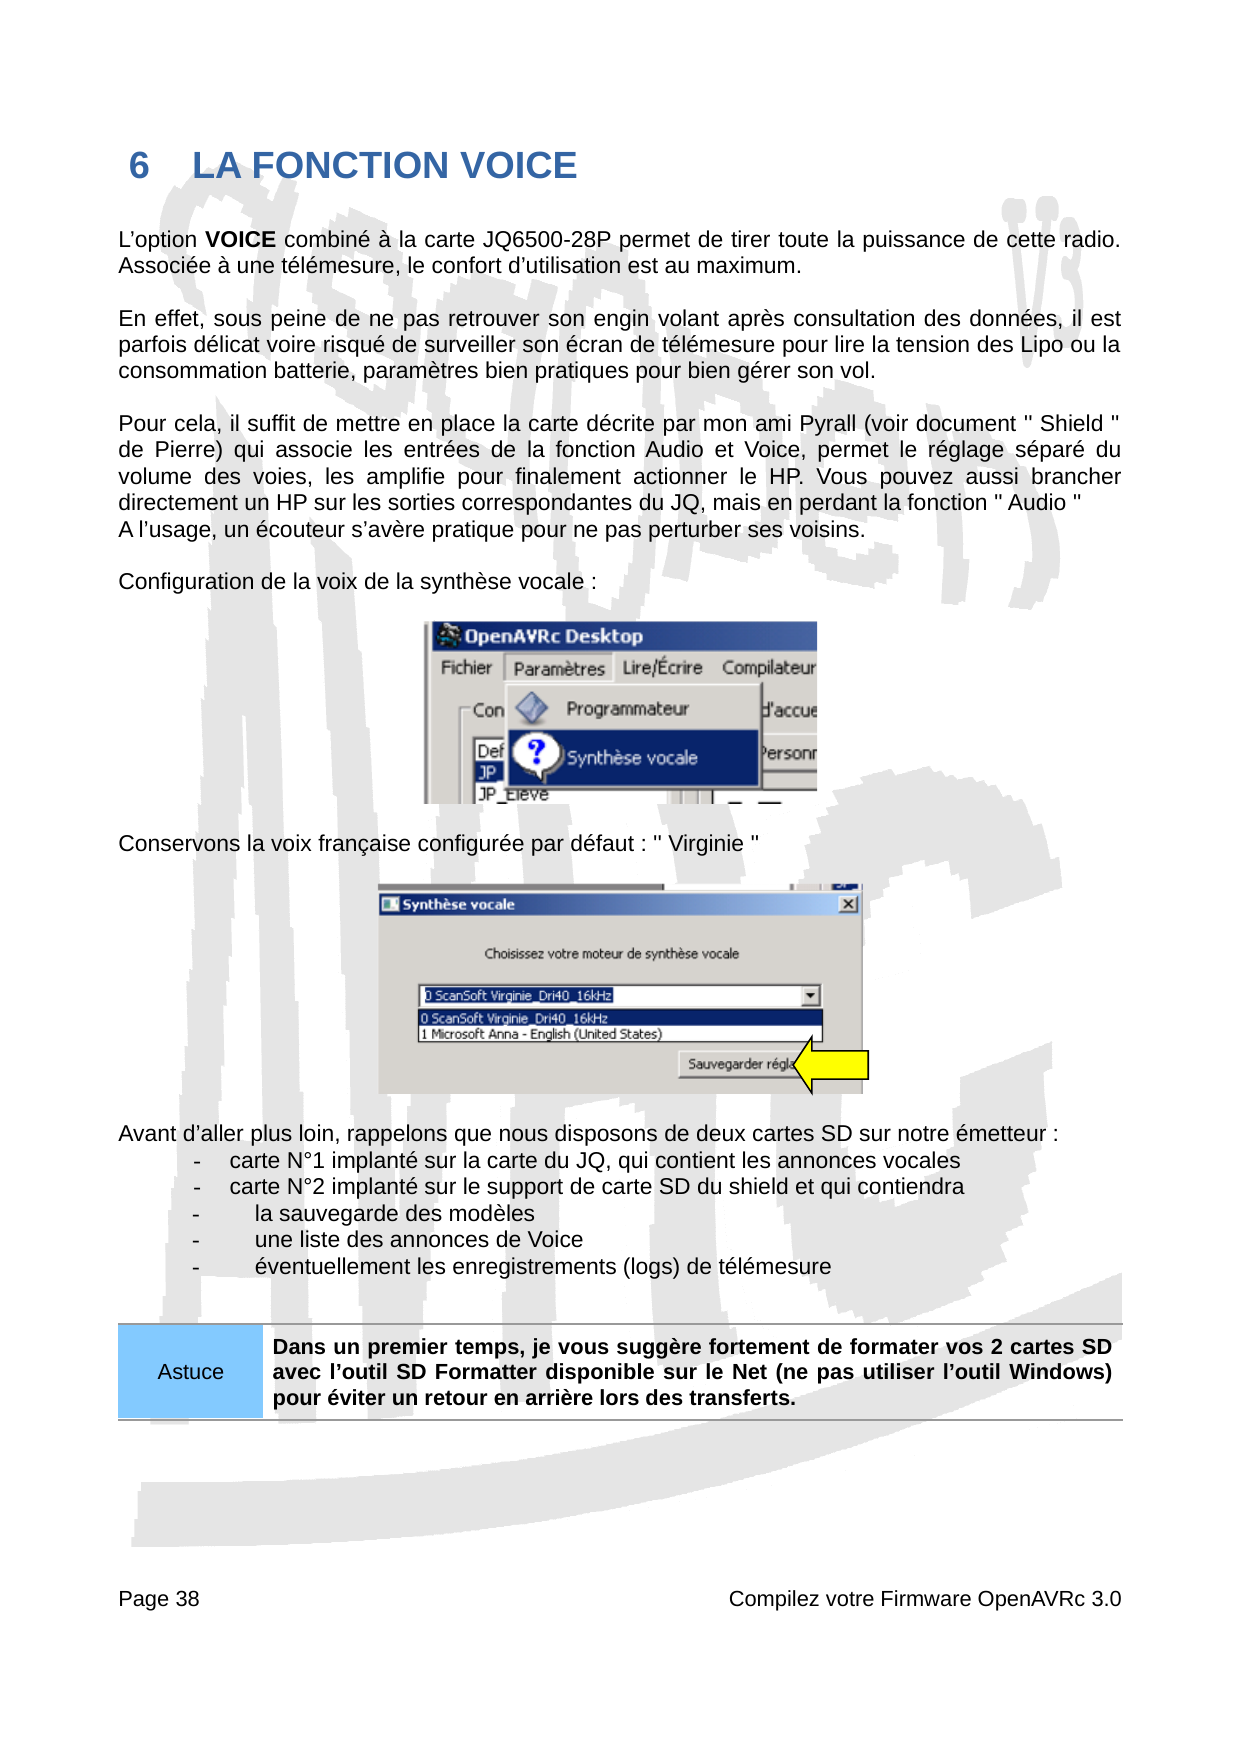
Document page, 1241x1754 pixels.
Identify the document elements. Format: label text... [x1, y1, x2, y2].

text A l’usage, un écouteur s’avère pratique pour ne pas perturber ses voisins. [118, 516, 1122, 542]
picture [423, 621, 818, 804]
subtitle LA FONCTION VOICE [118, 143, 1122, 187]
list une liste des annonces de Voice [192, 1226, 1122, 1253]
text Pour cela, il suffit de mettre en place la carte décrite par mon ami Pyrall (voir document '' Shield '' de Pierre) qui associe les entrées de la fonction Audio et Voice, permet le réglage séparé du volume des voies, les amplifie pour finalement actionner le HP. Vous pouvez aussi brancher directement un HP sur les sorties correspondantes du JQ, mais en perdant la fonction '' Audio '' [118, 410, 1122, 516]
table_header Dans un premier temps, je vous suggère fortement de formater vos 2 cartes SD avec l’outil SD Formatter disponible sur le Net (ne pas utiliser l’outil Windows) pour éviter un retour en arrière lors des transferts. [264, 1325, 1122, 1418]
list carte N°1 implanté sur la carte du JQ, qui contient les annonces vocales [193, 1147, 1122, 1173]
list la sauvegarde des modèles [192, 1200, 1122, 1226]
picture [377, 883, 863, 1094]
list carte N°2 implanté sur le support de carte SD du shield et qui contiendra [193, 1173, 1122, 1200]
text Avant d’aller plus loin, rappelons que nous disposons de deux cartes SD sur notre émetteur : [118, 1120, 1122, 1147]
table_header Astuce [118, 1325, 263, 1418]
picture [813, 1080, 863, 1094]
text L’option VOICE combiné à la carte JQ6500-28P permet de tirer toute la puissance de cette radio. Associée à une télémesure, le confort d’utilisation est au maximum. [118, 226, 1122, 278]
text Configuration de la voix de la synthèse vocale : [118, 568, 1122, 594]
list éventuellement les enregistrements (logs) de télémesure [192, 1253, 1122, 1279]
text En effet, sous peine de ne pas retrouver son engin volant après consultation des données, il est parfois délicat voire risqué de surveiller son écran de télémesure pour lire la tension des Lipo ou la consommation batterie, paramètres bien pratiques pour bien gérer son vol. [118, 305, 1122, 384]
text Conservons la voix française configurée par défaut : '' Virginie '' [118, 830, 1122, 857]
